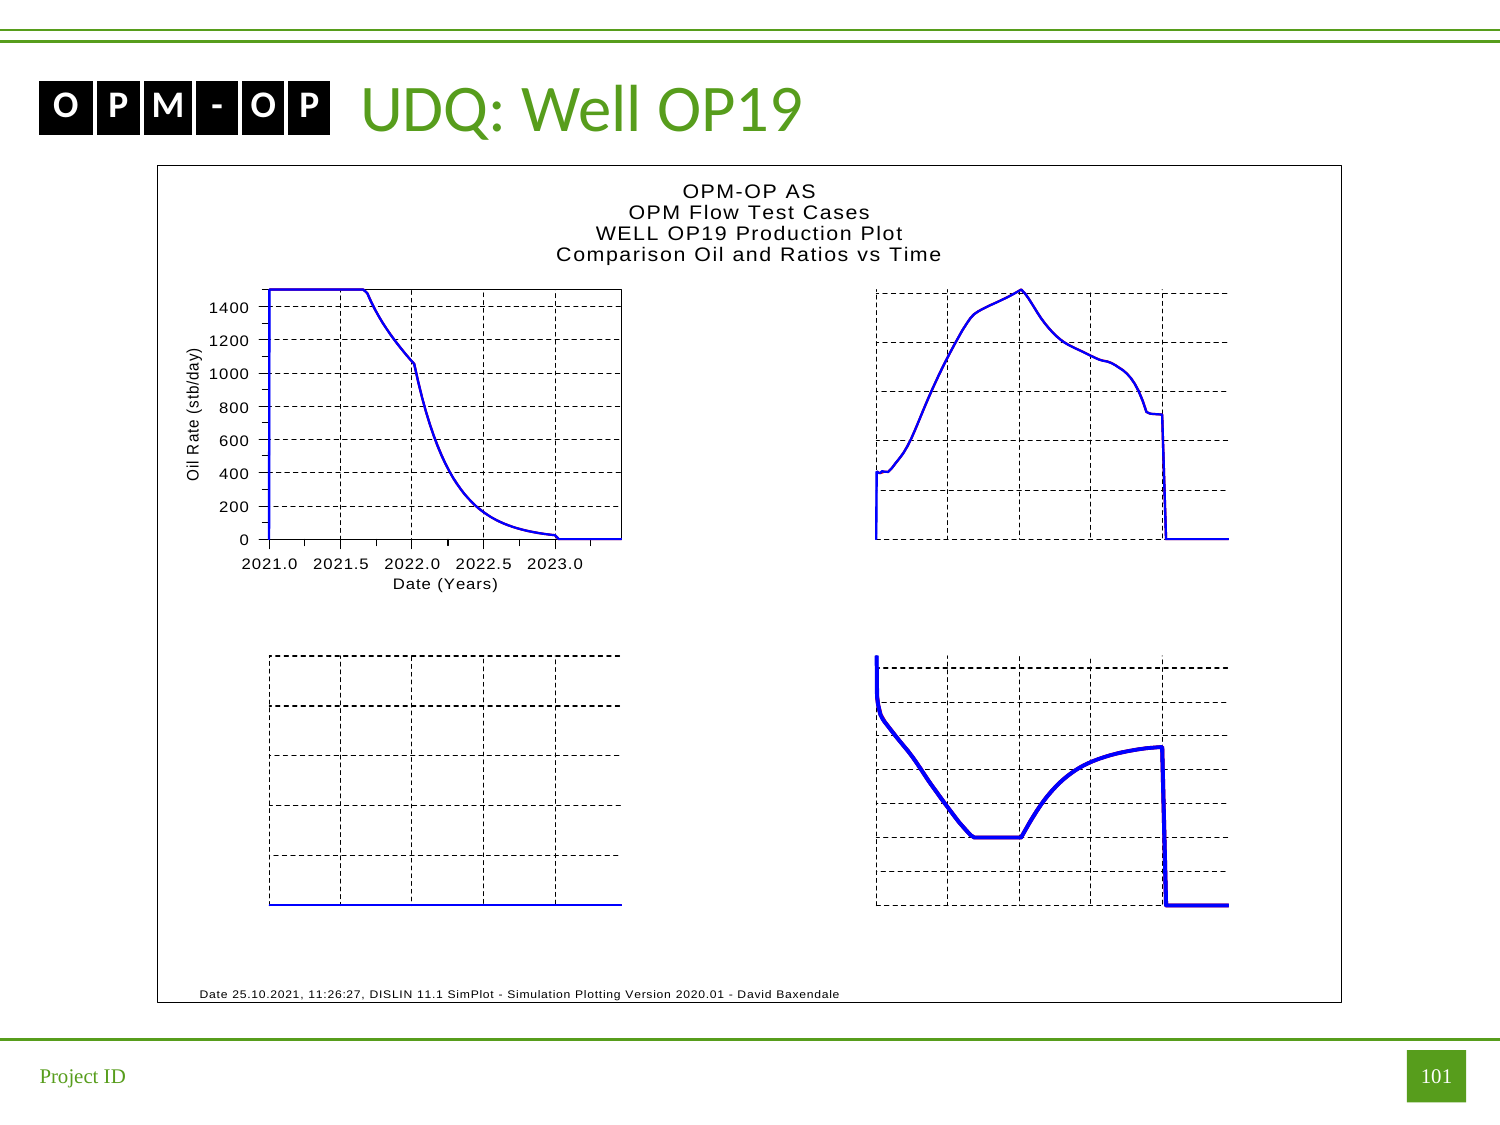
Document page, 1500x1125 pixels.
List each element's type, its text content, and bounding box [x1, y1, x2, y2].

picture [157, 165, 1343, 1004]
title UDQ: well OP19 [360, 77, 1425, 153]
